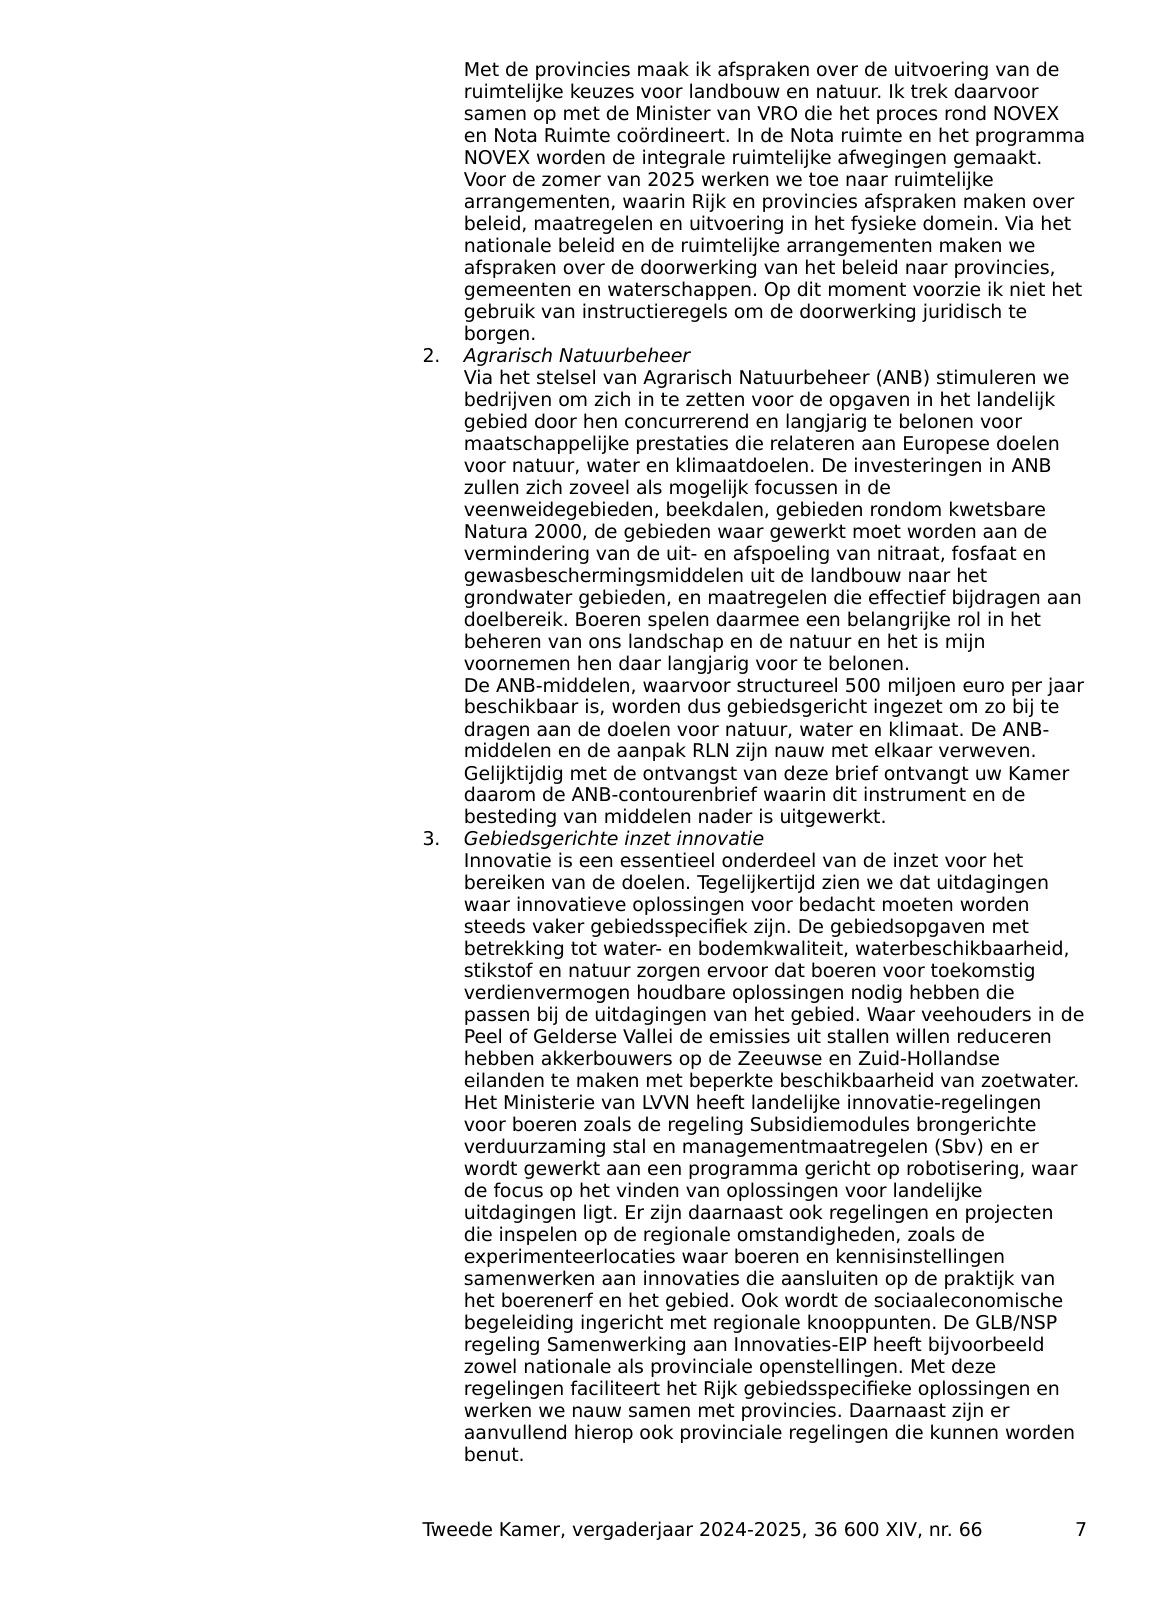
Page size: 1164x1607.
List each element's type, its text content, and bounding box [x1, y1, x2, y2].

text Het Ministerie van LVVN heeft landelijke innovatie-regelingen voor boeren zoals de regeling Subsidiemodules brongerichte verduurzaming stal en managementmaatregelen (Sbv) en er wordt gewerkt aan een programma gericht op robotisering, waar de focus op het vinden van oplossingen voor landelijke uitdagingen ligt. Er zijn daarnaast ook regelingen en projecten die inspelen op de regionale omstandigheden, zoals de experimenteerlocaties waar boeren en kennisinstellingen samenwerken aan innovaties die aansluiten op de praktijk van het boerenerf en het gebied. Ook wordt de sociaaleconomische begeleiding ingericht met regionale knooppunten. De GLB/NSP regeling Samenwerking aan Innovaties-EIP heeft bijvoorbeeld zowel nationale als provinciale openstellingen. Met deze regelingen faciliteert het Rijk gebiedsspecifieke oplossingen en werken we nauw samen met provincies. Daarnaast zijn er aanvullend hierop ook provinciale regelingen die kunnen worden benut. [464, 1092, 1087, 1466]
text 2. Agrarisch Natuurbeheer [422, 345, 1087, 367]
text De ANB-middelen, waarvoor structureel 500 miljoen euro per jaar beschikbaar is, worden dus gebiedsgericht ingezet om zo bij te dragen aan de doelen voor natuur, water en klimaat. De ANB-middelen en de aanpak RLN zijn nauw met elkaar verweven. Gelijktijdig met de ontvangst van deze brief ontvangt uw Kamer daarom de ANB-contourenbrief waarin dit instrument en de besteding van middelen nader is uitgewerkt. [464, 674, 1087, 828]
text 3. Gebiedsgerichte inzet innovatie [422, 828, 1087, 850]
text Via het stelsel van Agrarisch Natuurbeheer (ANB) stimuleren we bedrijven om zich in te zetten voor de opgaven in het landelijk gebied door hen concurrerend en langjarig te belonen voor maatschappelijke prestaties die relateren aan Europese doelen voor natuur, water en klimaatdoelen. De investeringen in ANB zullen zich zoveel als mogelijk focussen in de veenweidegebieden, beekdalen, gebieden rondom kwetsbare Natura 2000, de gebieden waar gewerkt moet worden aan de vermindering van de uit- en afspoeling van nitraat, fosfaat en gewasbeschermingsmiddelen uit de landbouw naar het grondwater gebieden, en maatregelen die effectief bijdragen aan doelbereik. Boeren spelen daarmee een belangrijke rol in het beheren van ons landschap en de natuur en het is mijn voornemen hen daar langjarig voor te belonen. [464, 367, 1087, 674]
text Met de provincies maak ik afspraken over de uitvoering van de ruimtelijke keuzes voor landbouw en natuur. Ik trek daarvoor samen op met de Minister van VRO die het proces rond NOVEX en Nota Ruimte coördineert. In de Nota ruimte en het programma NOVEX worden de integrale ruimtelijke afwegingen gemaakt. Voor de zomer van 2025 werken we toe naar ruimtelijke arrangementen, waarin Rijk en provincies afspraken maken over beleid, maatregelen en uitvoering in het fysieke domein. Via het nationale beleid en de ruimtelijke arrangementen maken we afspraken over de doorwerking van het beleid naar provincies, gemeenten en waterschappen. Op dit moment voorzie ik niet het gebruik van instructieregels om de doorwerking juridisch te borgen. [464, 59, 1087, 345]
text Innovatie is een essentieel onderdeel van de inzet voor het bereiken van de doelen. Tegelijkertijd zien we dat uitdagingen waar innovatieve oplossingen voor bedacht moeten worden steeds vaker gebiedsspecifiek zijn. De gebiedsopgaven met betrekking tot water- en bodemkwaliteit, waterbeschikbaarheid, stikstof en natuur zorgen ervoor dat boeren voor toekomstig verdienvermogen houdbare oplossingen nodig hebben die passen bij de uitdagingen van het gebied. Waar veehouders in de Peel of Gelderse Vallei de emissies uit stallen willen reduceren hebben akkerbouwers op de Zeeuwse en Zuid-Hollandse eilanden te maken met beperkte beschikbaarheid van zoetwater. [464, 850, 1087, 1092]
